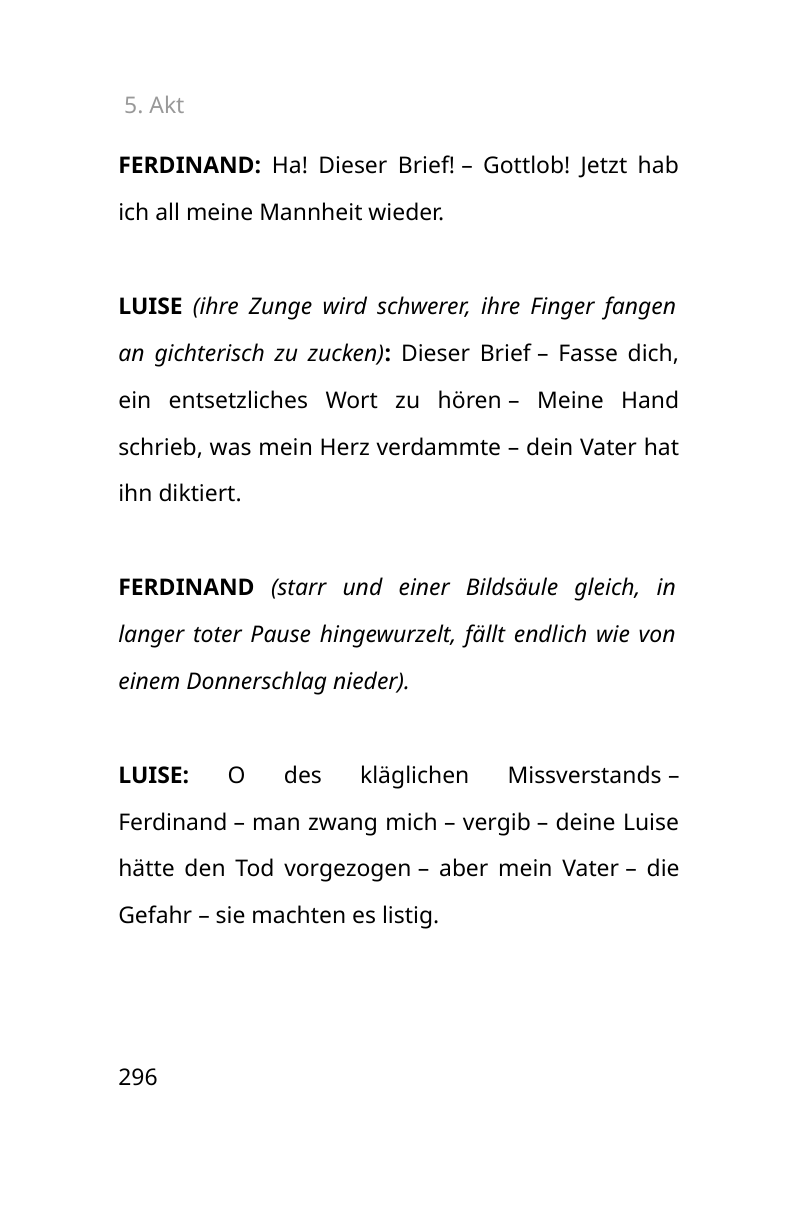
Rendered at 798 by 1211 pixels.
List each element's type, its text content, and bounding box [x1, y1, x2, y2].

text FERDINAND: Ha! Dieser Brief! – Gottlob! Jetzt hab ich all meine Mannheit wieder. [118, 149, 679, 227]
text LUISE (ihre Zunge wird schwerer, ihre Finger fangen an gichterisch zu zucken): Dieser Brief – Fasse dich, ein entsetzliches Wort zu hören – Meine Hand schrieb, was mein Herz verdammte – dein Vater hat ihn diktiert. [118, 255, 679, 509]
text LUISE: O des kläglichen Missverstands – Ferdinand – man zwang mich – vergib – deine Luise hätte den Tod vorgezogen – aber mein Vater – die Gefahr – sie machten es listig. [118, 723, 679, 931]
text FERDINAND (starr und einer Bildsäule gleich, in langer toter Pause hingewurzelt, fällt endlich wie von einem Donnerschlag nieder). [118, 536, 679, 696]
